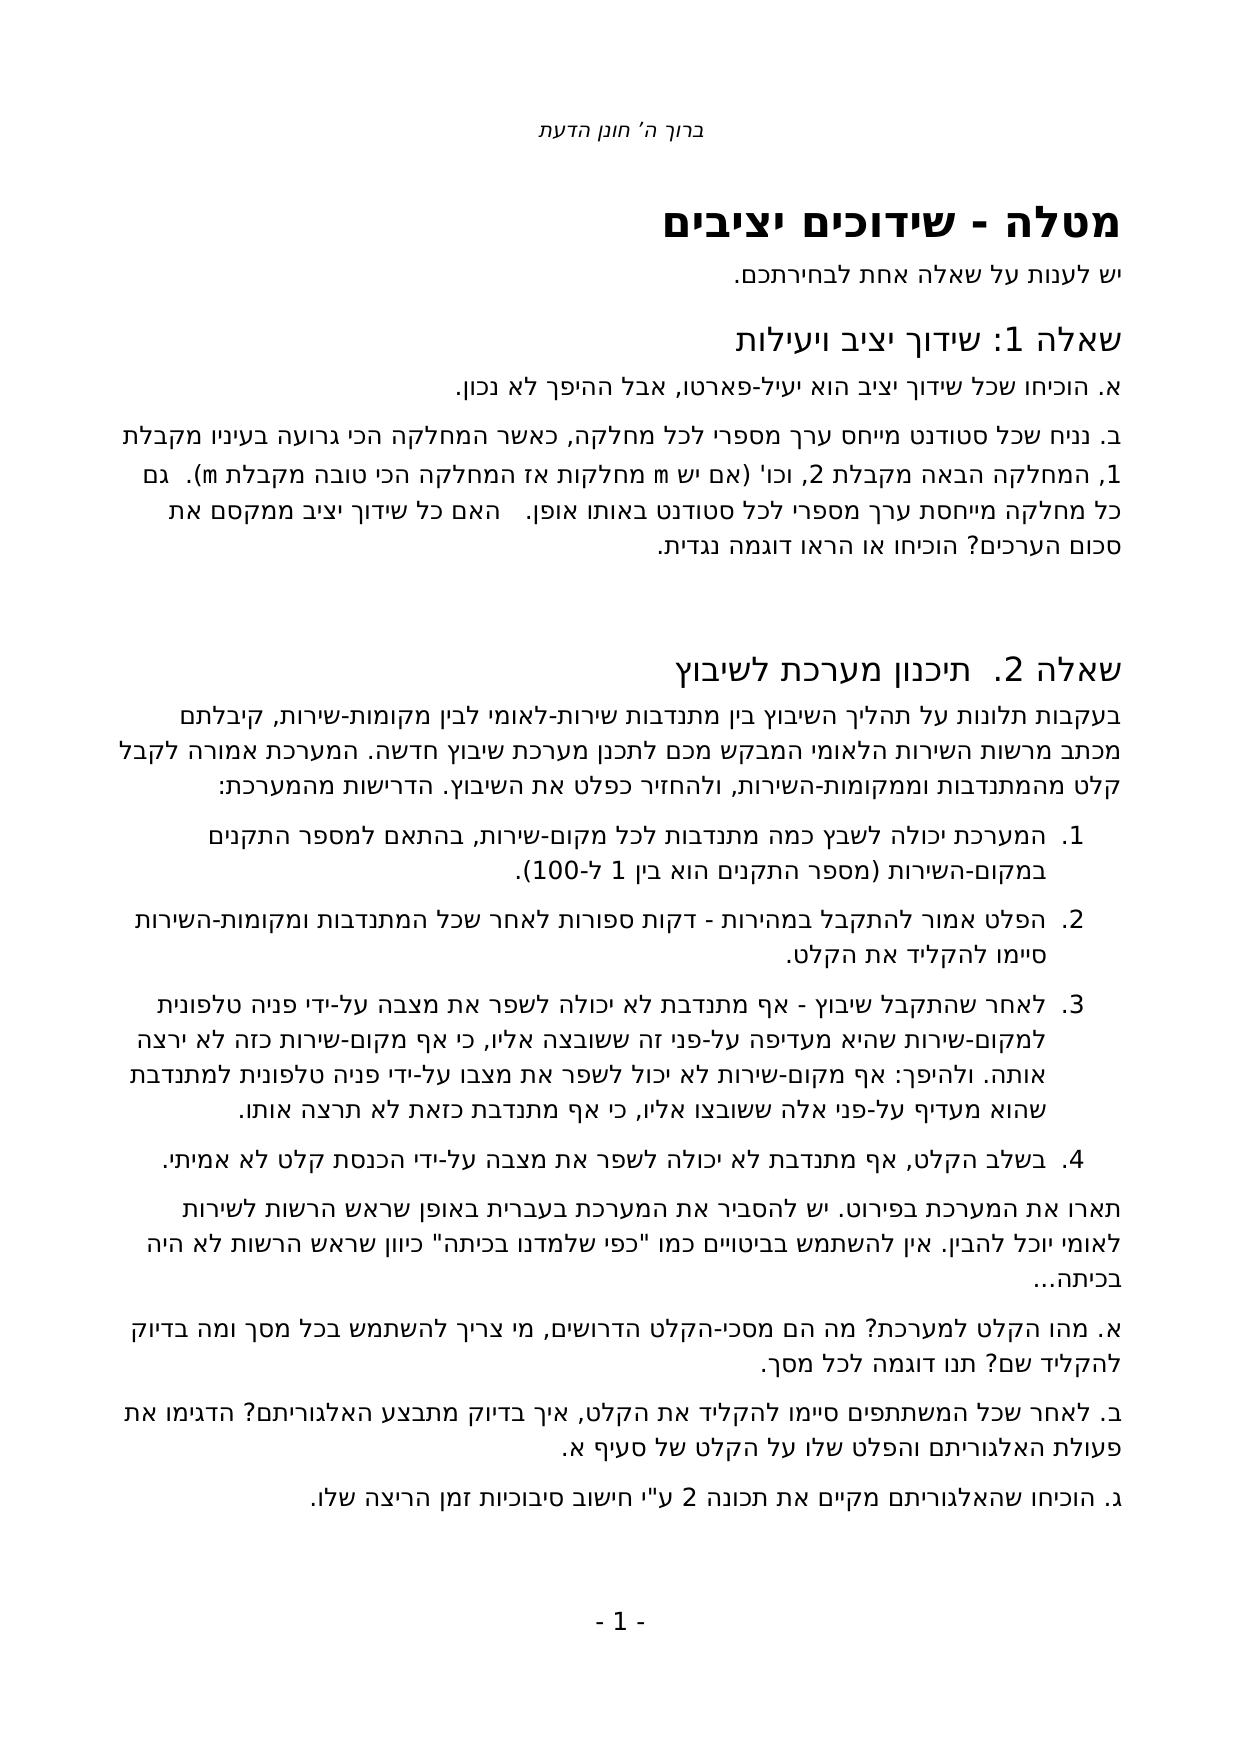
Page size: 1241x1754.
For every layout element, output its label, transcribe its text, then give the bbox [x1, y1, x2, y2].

text א. הוכיחו שכל שידוך יציב הוא יעיל-פארטו, אבל ההיפך לא נכון. [118, 372, 1122, 401]
text תארו את המערכת בפירוט. יש להסביר את המערכת בעברית באופן שראש הרשות לשירות לאומי יוכל להבין. אין להשתמש בביטויים כמו "כפי שלמדנו בכיתה" כיוון שראש הרשות לא היה בכיתה... [118, 1194, 1122, 1294]
subtitle שאלה 2. תיכנון מערכת לשיבוץ [118, 650, 1122, 689]
text א. מהו הקלט למערכת? מה הם מסכי-הקלט הדרושים, מי צריך להשתמש בכל מסך ומה בדיוק להקליד שם? תנו דוגמה לכל מסך. [118, 1314, 1122, 1378]
text יש לענות על שאלה אחת לבחירתכם. [118, 260, 1122, 289]
subtitle שאלה 1: שידוך יציב ויעילות [118, 320, 1122, 359]
text בעקבות תלונות על תהליך השיבוץ בין מתנדבות שירות-לאומי לבין מקומות-שירות, קיבלתם מכתב מרשות השירות הלאומי המבקש מכם לתכנן מערכת שיבוץ חדשה. המערכת אמורה לקבל קלט מהמתנדבות וממקומות-השירות, ולהחזיר כפלט את השיבוץ. הדרישות מהמערכת: [118, 702, 1122, 801]
list המערכת יכולה לשבץ כמה מתנדבות לכל מקום-שירות, בהתאם למספר התקנים במקום-השירות (מספר התקנים הוא בין 1 ל-100). [118, 821, 1084, 885]
text ב. לאחר שכל המשתתפים סיימו להקליד את הקלט, איך בדיוק מתבצע האלגוריתם? הדגימו את פעולת האלגוריתם והפלט שלו על הקלט של סעיף א. [118, 1399, 1122, 1463]
list הפלט אמור להתקבל במהירות - דקות ספורות לאחר שכל המתנדבות ומקומות-השירות סיימו להקליד את הקלט. [118, 906, 1084, 970]
list לאחר שהתקבל שיבוץ - אף מתנדבת לא יכולה לשפר את מצבה על-ידי פניה טלפונית למקום-שירות שהיא מעדיפה על-פני זה ששובצה אליו, כי אף מקום-שירות כזה לא ירצה אותה. ולהיפך: אף מקום-שירות לא יכול לשפר את מצבו על-ידי פניה טלפונית למתנדבת שהוא מעדיף על-פני אלה ששובצו אליו, כי אף מתנדבת כזאת לא תרצה אותו. [118, 990, 1084, 1124]
subtitle מטלה - שידוכים יציבים [118, 197, 1122, 248]
list בשלב הקלט, אף מתנדבת לא יכולה לשפר את מצבה על-ידי הכנסת קלט לא אמיתי. [118, 1145, 1084, 1174]
text ג. הוכיחו שהאלגוריתם מקיים את תכונה 2 ע"י חישוב סיבוכיות זמן הריצה שלו. [118, 1483, 1122, 1512]
text ב. נניח שכל סטודנט מייחס ערך מספרי לכל מחלקה, כאשר המחלקה הכי גרועה בעיניו מקבלת 1, המחלקה הבאה מקבלת 2, וכו' (אם יש m מחלקות אז המחלקה הכי טובה מקבלת m). גם כל מחלקה מייחסת ערך מספרי לכל סטודנט באותו אופן. האם כל שידוך יציב ממקסם את סכום הערכים? הוכיחו או הראו דוגמה נגדית. [118, 421, 1122, 560]
